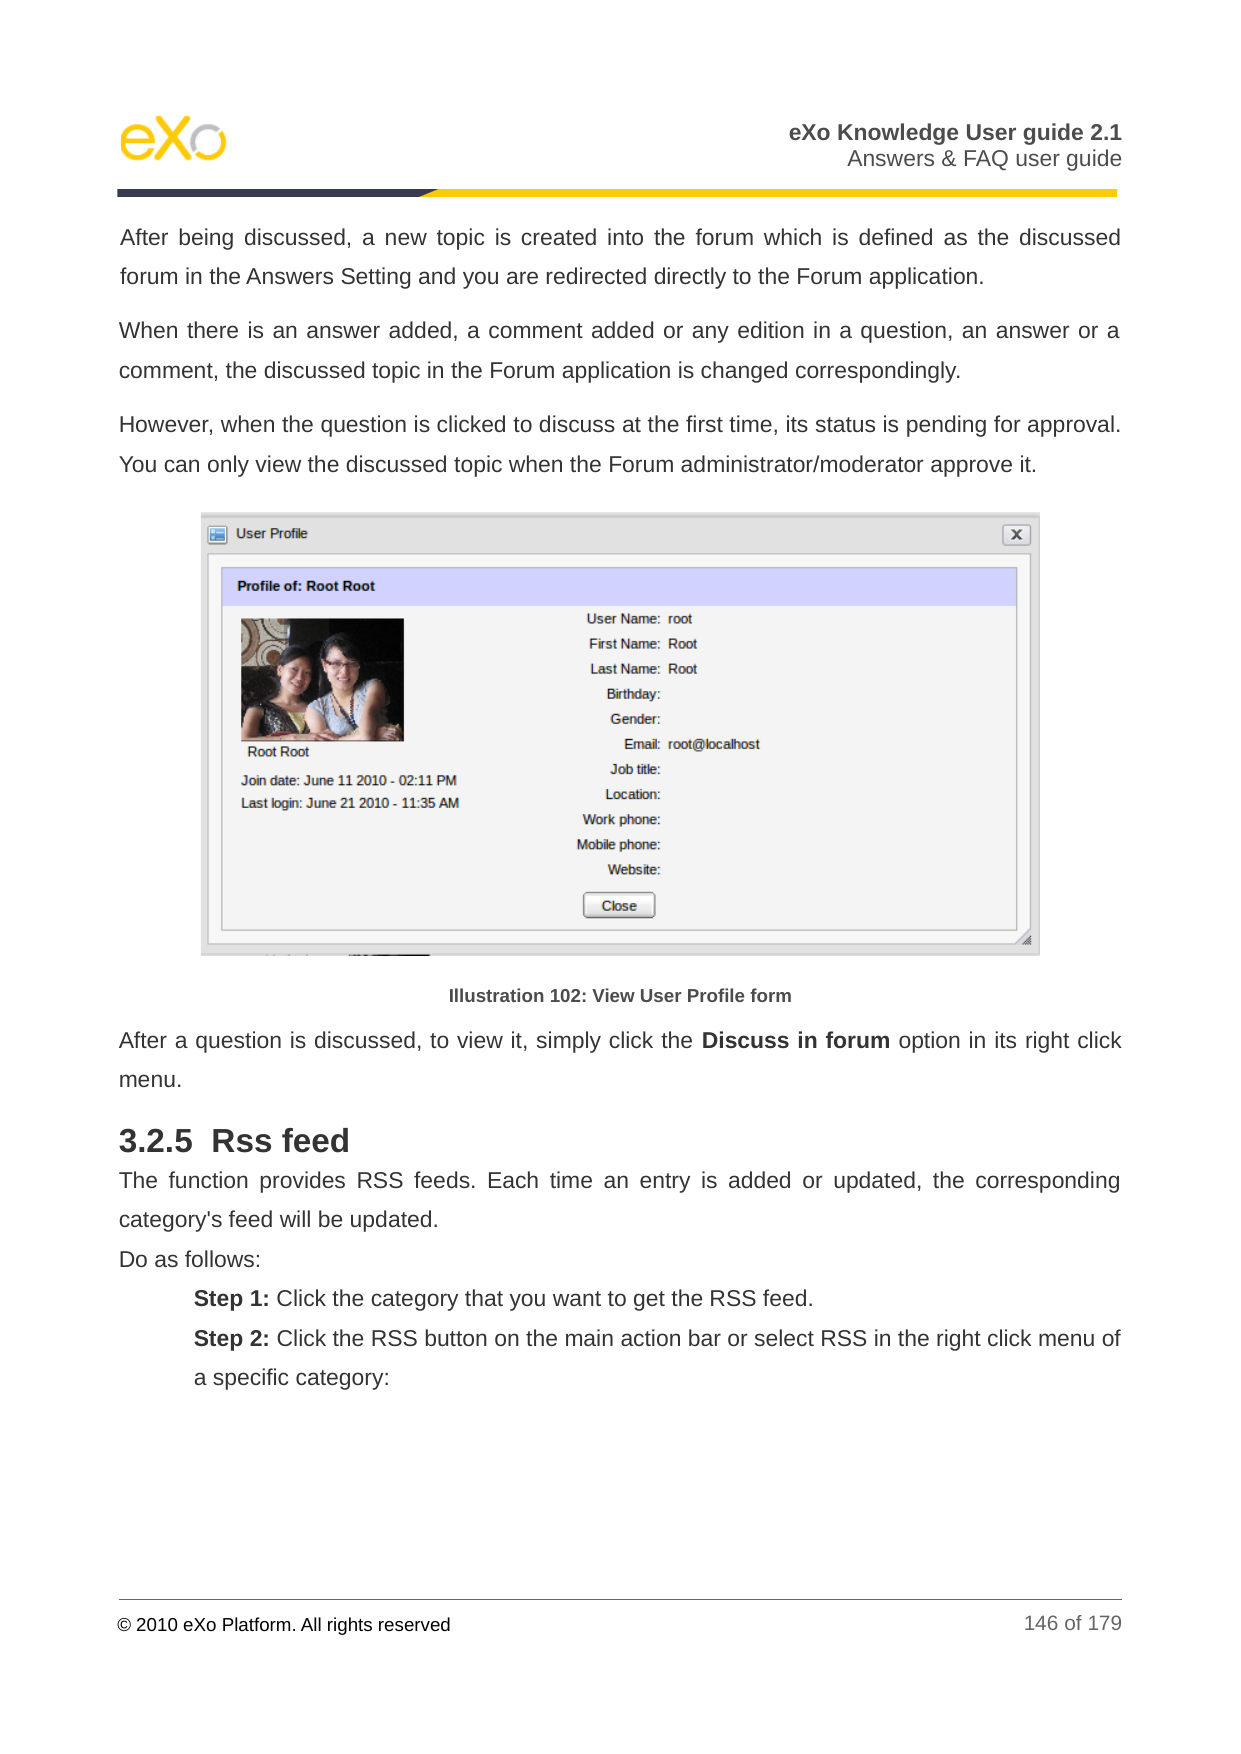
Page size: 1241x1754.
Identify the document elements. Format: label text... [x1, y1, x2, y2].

subtitle Rss feed [118, 1121, 1122, 1159]
text The function provides RSS feeds. Each time an entry is added or updated, the corresponding category's feed will be updated. [118, 1167, 1122, 1232]
text Illustration 102: View User Profile form [201, 956, 1040, 1006]
picture [117, 189, 1118, 197]
text Do as follows: [118, 1246, 1122, 1272]
text When there is an answer added, a comment added or any edition in a question, an answer or a comment, the discussed topic in the Forum application is changed correspondingly. [118, 317, 1122, 383]
text However, when the question is clicked to discuss at the first time, its status is pending for approval. You can only view the discussed topic when the Forum administrator/moderator approve it. [118, 411, 1122, 477]
list Step 2: Click the RSS button on the main action bar or select RSS in the right click menu of a specific category: [156, 1324, 1122, 1390]
list After being discussed, a new topic is created into the forum which is defined as the discussed forum in the Answers Setting and you are redirected directly to the Forum application. [82, 223, 1122, 289]
text After a question is discussed, to view it, simply click the Discuss in forum option in its right click menu. [118, 956, 1122, 1093]
picture [200, 512, 1040, 956]
list Step 1: Click the category that you want to get the RSS feed. [156, 1285, 1122, 1311]
picture [120, 115, 227, 161]
